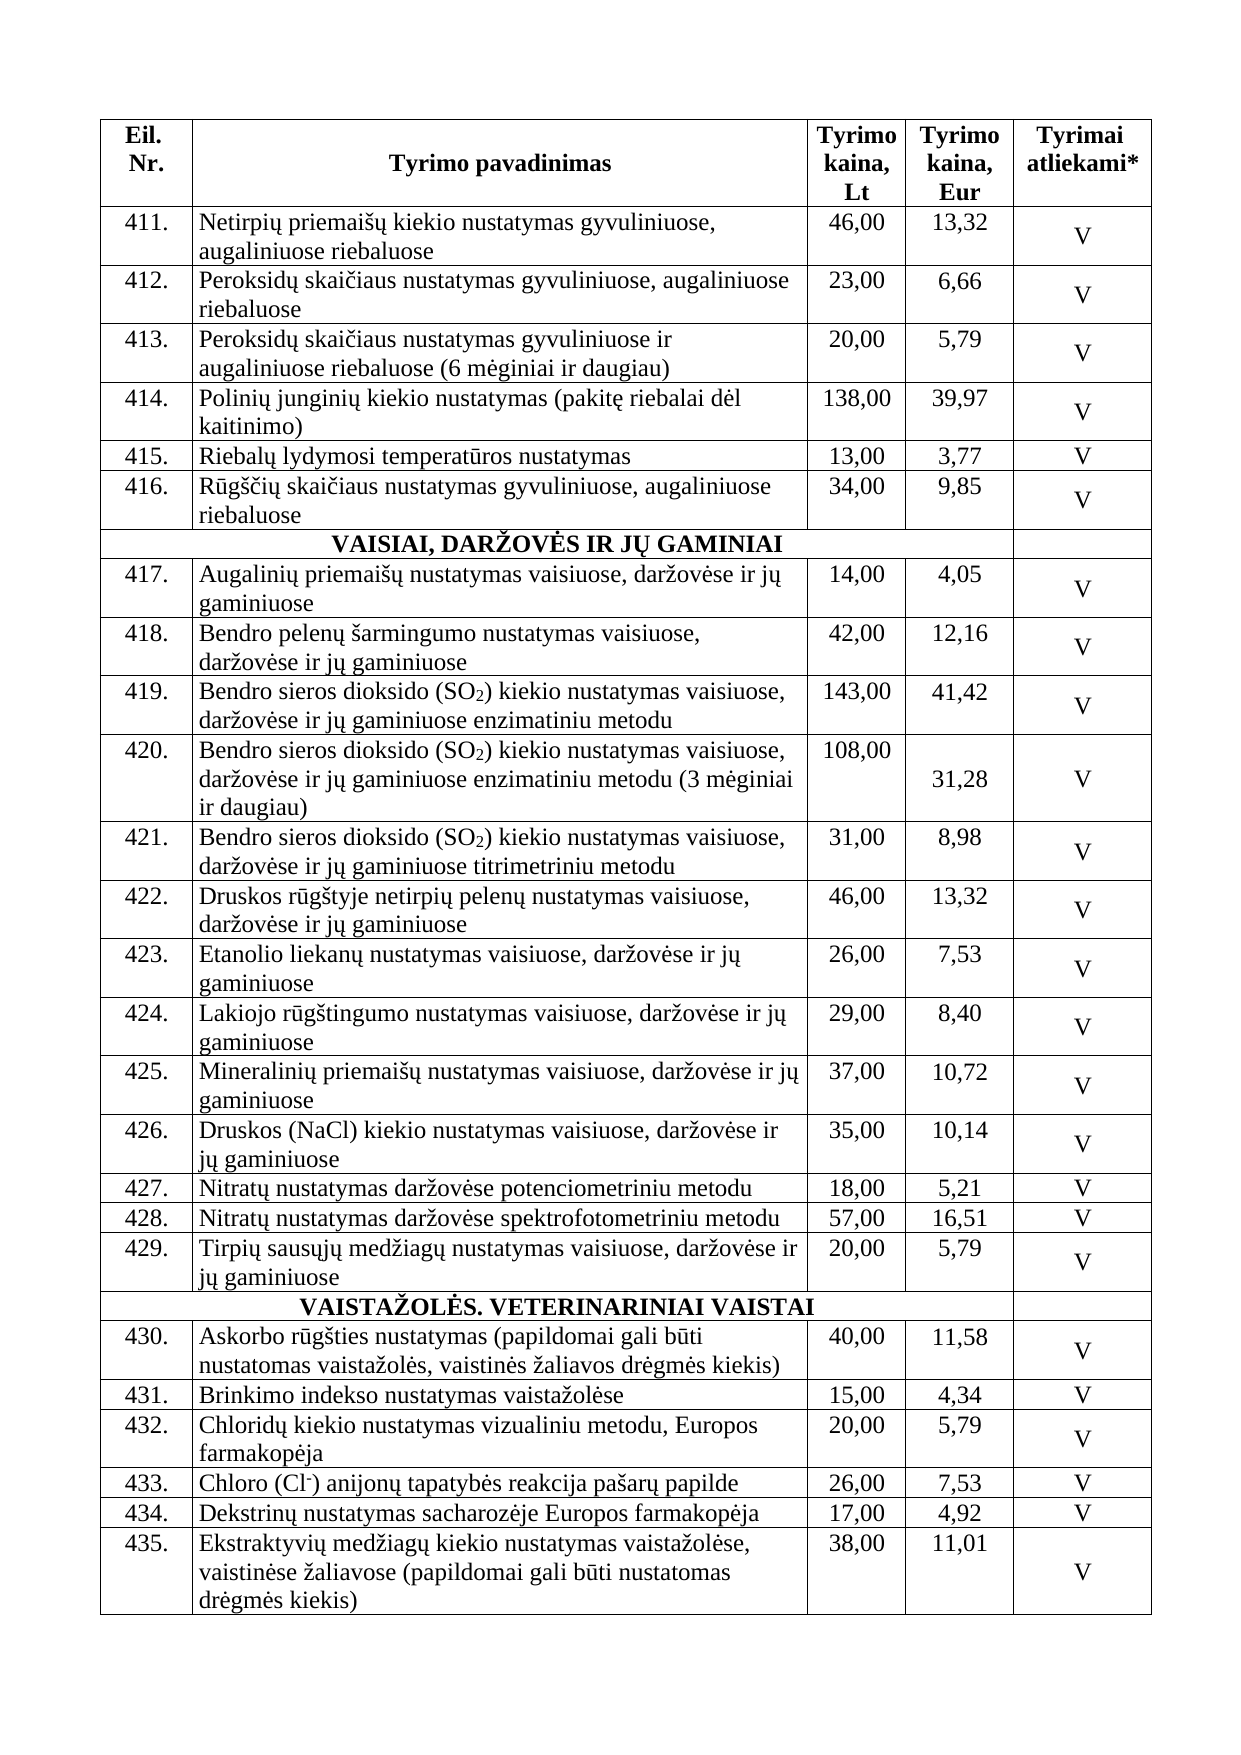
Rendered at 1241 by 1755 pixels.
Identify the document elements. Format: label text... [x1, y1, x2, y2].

table_cell V [1014, 1380, 1151, 1409]
table_cell 26,00 [808, 939, 905, 997]
table_cell 5,79 [906, 324, 1013, 382]
table_cell 5,21 [906, 1174, 1013, 1202]
table_cell V [1014, 881, 1151, 938]
table_cell V [1014, 324, 1151, 382]
table_cell 7,53 [906, 939, 1013, 997]
table_cell 20,00 [808, 1233, 905, 1291]
table_cell V [1014, 1410, 1151, 1467]
table_cell 414. [101, 383, 192, 440]
table_cell Rūgščių skaičiaus nustatymas gyvuliniuose, augaliniuose riebaluose [193, 471, 807, 528]
table_cell Nitratų nustatymas daržovėse potenciometriniu metodu [193, 1174, 807, 1202]
table_cell V [1014, 939, 1151, 997]
table_cell 420. [101, 735, 192, 821]
table_cell V [1014, 1498, 1151, 1527]
table_cell V [1014, 266, 1151, 323]
table_cell 4,92 [906, 1498, 1013, 1527]
table_cell 41,42 [906, 676, 1013, 734]
table_cell Peroksidų skaičiaus nustatymas gyvuliniuose, augaliniuose riebaluose [193, 266, 807, 323]
table_cell 31,28 [906, 735, 1013, 821]
table_cell 13,32 [906, 881, 1013, 938]
table_cell 8,40 [906, 998, 1013, 1055]
table_cell Vaisiai, daržovės ir jų gaminiai [101, 530, 1013, 558]
table_cell 417. [101, 559, 192, 617]
table_cell V [1014, 735, 1151, 821]
table_cell Mineralinių priemaišų nustatymas vaisiuose, daržovėse ir jų gaminiuose [193, 1056, 807, 1114]
table_cell 143,00 [808, 676, 905, 734]
table_cell 7,53 [906, 1468, 1013, 1497]
table_cell 5,79 [906, 1410, 1013, 1467]
table_cell Peroksidų skaičiaus nustatymas gyvuliniuose ir augaliniuose riebaluose (6 mėginiai ir daugiau) [193, 324, 807, 382]
table_cell 413. [101, 324, 192, 382]
table_cell Netirpių priemaišų kiekio nustatymas gyvuliniuose, augaliniuose riebaluose [193, 207, 807, 264]
table_cell 434. [101, 1498, 192, 1527]
table_cell 427. [101, 1174, 192, 1202]
table_cell 435. [101, 1528, 192, 1614]
table_cell 419. [101, 676, 192, 734]
table_cell V [1014, 207, 1151, 264]
table_cell Vaistažolės. VETERINARINIAI Vaistai [101, 1292, 1013, 1320]
table_cell 423. [101, 939, 192, 997]
table_cell 39,97 [906, 383, 1013, 440]
table_cell 11,58 [906, 1321, 1013, 1379]
table_cell 34,00 [808, 471, 905, 528]
table_cell 422. [101, 881, 192, 938]
table_cell 15,00 [808, 1380, 905, 1409]
table_cell Riebalų lydymosi temperatūros nustatymas [193, 441, 807, 470]
table_cell 416. [101, 471, 192, 528]
table_cell 31,00 [808, 822, 905, 880]
table_cell Ekstraktyvių medžiagų kiekio nustatymas vaistažolėse, vaistinėse žaliavose (papildomai gali būti nustatomas drėgmės kiekis) [193, 1528, 807, 1614]
table_cell 11,01 [906, 1528, 1013, 1614]
table_header Tyrimo pavadinimas [193, 120, 807, 206]
table_cell 5,79 [906, 1233, 1013, 1291]
table_cell 57,00 [808, 1203, 905, 1232]
table_cell V [1014, 1233, 1151, 1291]
table_cell 431. [101, 1380, 192, 1409]
table_cell V [1014, 1174, 1151, 1202]
table_header Tyrimai atliekami* [1014, 120, 1151, 206]
table_cell Etanolio liekanų nustatymas vaisiuose, daržovėse ir jų gaminiuose [193, 939, 807, 997]
table_cell 424. [101, 998, 192, 1055]
table_cell 412. [101, 266, 192, 323]
table_cell 433. [101, 1468, 192, 1497]
table_cell 421. [101, 822, 192, 880]
table_cell 17,00 [808, 1498, 905, 1527]
table_cell 6,66 [906, 266, 1013, 323]
table_cell 428. [101, 1203, 192, 1232]
table_cell 10,14 [906, 1115, 1013, 1172]
table_cell Chloridų kiekio nustatymas vizualiniu metodu, Europos farmakopėja [193, 1410, 807, 1467]
table_cell V [1014, 383, 1151, 440]
table_cell 12,16 [906, 618, 1013, 675]
table_cell Chloro (Cl-) anijonų tapatybės reakcija pašarų papilde [193, 1468, 807, 1497]
table_cell V [1014, 618, 1151, 675]
table_cell [1014, 530, 1151, 558]
table_cell Bendro sieros dioksido (SO2) kiekio nustatymas vaisiuose, daržovėse ir jų gaminiuose titrimetriniu metodu [193, 822, 807, 880]
table_cell Augalinių priemaišų nustatymas vaisiuose, daržovėse ir jų gaminiuose [193, 559, 807, 617]
table_cell 20,00 [808, 324, 905, 382]
table_cell V [1014, 676, 1151, 734]
table_cell 29,00 [808, 998, 905, 1055]
table_cell V [1014, 1321, 1151, 1379]
table_cell Druskos rūgštyje netirpių pelenų nustatymas vaisiuose, daržovėse ir jų gaminiuose [193, 881, 807, 938]
table_cell Bendro sieros dioksido (SO2) kiekio nustatymas vaisiuose, daržovėse ir jų gaminiuose enzimatiniu metodu (3 mėginiai ir daugiau) [193, 735, 807, 821]
table_header Tyrimo kaina, Eur [906, 120, 1013, 206]
table_cell 13,32 [906, 207, 1013, 264]
table_cell 9,85 [906, 471, 1013, 528]
table_cell [1014, 1292, 1151, 1320]
table_cell 46,00 [808, 881, 905, 938]
table_cell 40,00 [808, 1321, 905, 1379]
table_cell V [1014, 998, 1151, 1055]
table_cell V [1014, 1115, 1151, 1172]
table_cell 37,00 [808, 1056, 905, 1114]
table_cell 108,00 [808, 735, 905, 821]
table_cell V [1014, 1528, 1151, 1614]
table_cell 16,51 [906, 1203, 1013, 1232]
table_cell 14,00 [808, 559, 905, 617]
table_cell 46,00 [808, 207, 905, 264]
table_cell 8,98 [906, 822, 1013, 880]
table_cell Nitratų nustatymas daržovėse spektrofotometriniu metodu [193, 1203, 807, 1232]
table_cell Druskos (NaCl) kiekio nustatymas vaisiuose, daržovėse ir jų gaminiuose [193, 1115, 807, 1172]
table_cell 411. [101, 207, 192, 264]
table_cell 35,00 [808, 1115, 905, 1172]
table_cell V [1014, 471, 1151, 528]
table_cell V [1014, 822, 1151, 880]
table_cell V [1014, 559, 1151, 617]
table_cell 10,72 [906, 1056, 1013, 1114]
table_cell 429. [101, 1233, 192, 1291]
table_cell 13,00 [808, 441, 905, 470]
table_cell Bendro pelenų šarmingumo nustatymas vaisiuose, daržovėse ir jų gaminiuose [193, 618, 807, 675]
table_cell 430. [101, 1321, 192, 1379]
table_cell 4,34 [906, 1380, 1013, 1409]
table_cell 42,00 [808, 618, 905, 675]
table_cell 4,05 [906, 559, 1013, 617]
table_cell Lakiojo rūgštingumo nustatymas vaisiuose, daržovėse ir jų gaminiuose [193, 998, 807, 1055]
table_cell 432. [101, 1410, 192, 1467]
table_cell 38,00 [808, 1528, 905, 1614]
table_cell 18,00 [808, 1174, 905, 1202]
table_cell 415. [101, 441, 192, 470]
table_cell Brinkimo indekso nustatymas vaistažolėse [193, 1380, 807, 1409]
table_cell Dekstrinų nustatymas sacharozėje Europos farmakopėja [193, 1498, 807, 1527]
table_cell Polinių junginių kiekio nustatymas (pakitę riebalai dėl kaitinimo) [193, 383, 807, 440]
table_cell V [1014, 441, 1151, 470]
table_cell V [1014, 1203, 1151, 1232]
table_header Eil. Nr. [101, 120, 192, 206]
table_cell Askorbo rūgšties nustatymas (papildomai gali būti nustatomas vaistažolės, vaistinės žaliavos drėgmės kiekis) [193, 1321, 807, 1379]
table_cell 418. [101, 618, 192, 675]
table_cell 3,77 [906, 441, 1013, 470]
table_header Tyrimo kaina, Lt [808, 120, 905, 206]
table_cell 426. [101, 1115, 192, 1172]
table_cell 138,00 [808, 383, 905, 440]
table_cell 20,00 [808, 1410, 905, 1467]
table_cell V [1014, 1056, 1151, 1114]
table_cell 23,00 [808, 266, 905, 323]
table_cell Tirpių sausųjų medžiagų nustatymas vaisiuose, daržovėse ir jų gaminiuose [193, 1233, 807, 1291]
table_cell 425. [101, 1056, 192, 1114]
table_cell V [1014, 1468, 1151, 1497]
table_cell 26,00 [808, 1468, 905, 1497]
table_cell Bendro sieros dioksido (SO2) kiekio nustatymas vaisiuose, daržovėse ir jų gaminiuose enzimatiniu metodu [193, 676, 807, 734]
